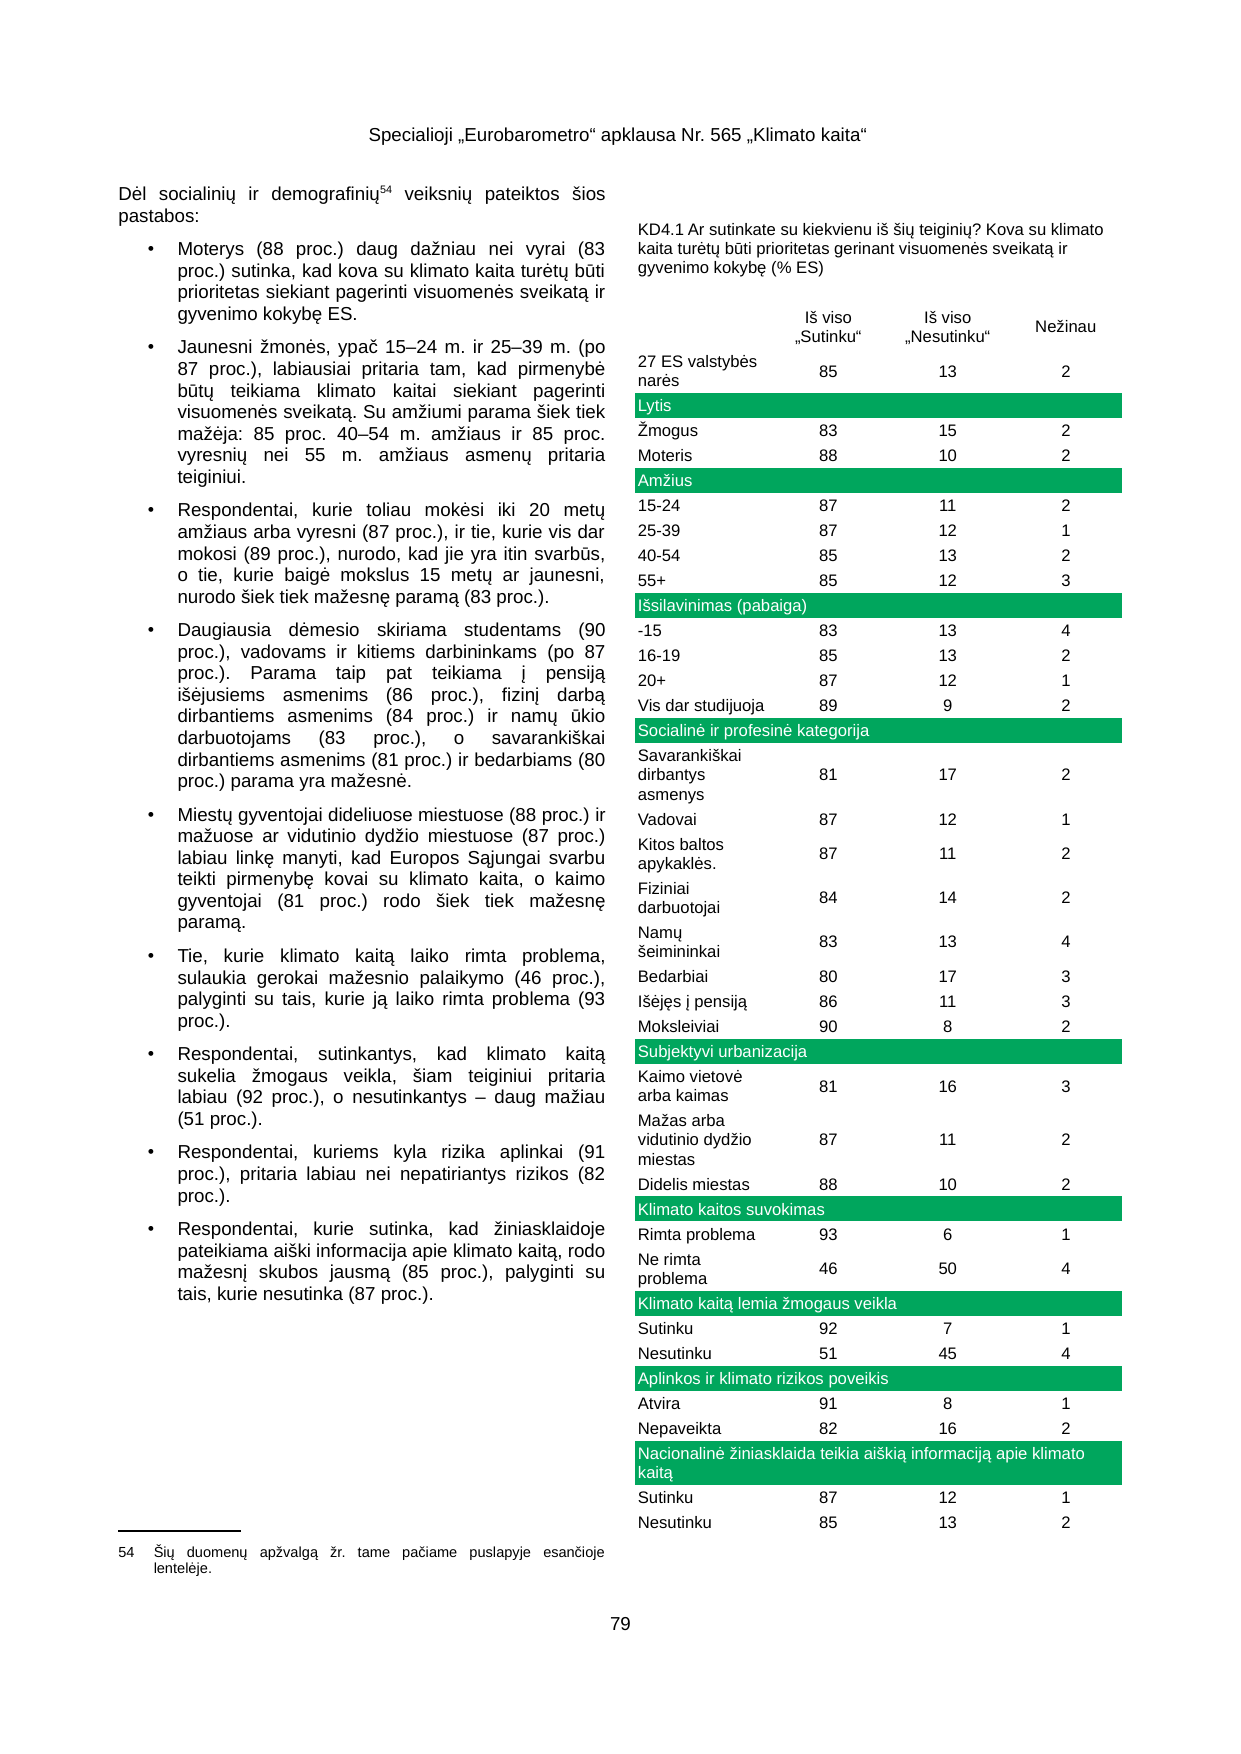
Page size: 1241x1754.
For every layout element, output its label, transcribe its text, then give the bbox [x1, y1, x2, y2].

table_cell 40-54 [635, 543, 770, 568]
list Tie, kurie klimato kaitą laiko rimta problema, sulaukia gerokai mažesnio palaikymo (46 proc.), palyginti su tais, kurie ją laiko rimta problema (93 proc.). [148, 945, 605, 1031]
table_cell 11 [886, 989, 1009, 1014]
table_cell 14 [886, 876, 1009, 920]
table_cell Išėjęs į pensiją [635, 989, 770, 1014]
table_cell 45 [886, 1341, 1009, 1366]
table_cell 13 [886, 1510, 1009, 1535]
table_cell 50 [886, 1246, 1009, 1291]
table_cell 93 [770, 1221, 886, 1246]
list Respondentai, kurie sutinka, kad žiniasklaidoje pateikiama aiški informacija apie klimato kaitą, rodo mažesnį skubos jausmą (85 proc.), palyginti su tais, kurie nesutinka (87 proc.). [148, 1218, 605, 1304]
table_cell Aplinkos ir klimato rizikos poveikis [635, 1366, 1122, 1391]
table_cell Nacionalinė žiniasklaida teikia aiškią informaciją apie klimato kaitą [635, 1441, 1122, 1485]
table_cell 82 [770, 1416, 886, 1441]
table_cell 2 [1009, 418, 1122, 443]
table_cell 4 [1009, 1341, 1122, 1366]
table_cell Ne rimta problema [635, 1246, 770, 1291]
table_cell 7 [886, 1316, 1009, 1341]
table_cell Sutinku [635, 1485, 770, 1510]
table_cell 16-19 [635, 643, 770, 668]
table_cell 2 [1009, 349, 1122, 393]
table_cell 1 [1009, 806, 1122, 831]
table_cell 13 [886, 349, 1009, 393]
table_cell 2 [1009, 443, 1122, 468]
table_cell 11 [886, 493, 1009, 518]
table_cell [770, 280, 886, 305]
table_cell 80 [770, 964, 886, 989]
table_cell 15 [886, 418, 1009, 443]
table_cell 87 [770, 806, 886, 831]
table_cell 1 [1009, 518, 1122, 543]
table_cell 85 [770, 1510, 886, 1535]
table_cell Fiziniai darbuotojai [635, 876, 770, 920]
table_cell 15-24 [635, 493, 770, 518]
table_cell 13 [886, 543, 1009, 568]
table_cell Mažas arba vidutinio dydžio miestas [635, 1108, 770, 1171]
table_cell 2 [1009, 831, 1122, 876]
table_cell Nesutinku [635, 1341, 770, 1366]
table_cell -15 [635, 618, 770, 643]
table_cell 81 [770, 1064, 886, 1108]
table_cell 4 [1009, 1246, 1122, 1291]
table_cell 83 [770, 920, 886, 964]
table_cell 1 [1009, 1391, 1122, 1416]
table_cell 2 [1009, 493, 1122, 518]
table_cell Namų šeimininkai [635, 920, 770, 964]
table_cell Kitos baltos apykaklės. [635, 831, 770, 876]
table_cell 92 [770, 1316, 886, 1341]
table_cell 2 [1009, 693, 1122, 718]
list Jaunesni žmonės, ypač 15–24 m. ir 25–39 m. (po 87 proc.), labiausiai pritaria tam, kad pirmenybė būtų teikiama klimato kaitai siekiant pagerinti visuomenės sveikatą. Su amžiumi parama šiek tiek mažėja: 85 proc. 40–54 m. amžiaus ir 85 proc. vyresnių nei 55 m. amžiaus asmenų pritaria teiginiui. [148, 336, 605, 487]
table_cell 86 [770, 989, 886, 1014]
table_cell Lytis [635, 393, 1122, 418]
table_cell [1009, 280, 1122, 305]
table_cell 85 [770, 568, 886, 593]
table_cell 87 [770, 1108, 886, 1171]
table_cell Nežinau [1009, 305, 1122, 349]
table_cell 8 [886, 1014, 1009, 1039]
table_header KD4.1 Ar sutinkate su kiekvienu iš šių teiginių? Kova su klimato kaita turėtų būti prioritetas gerinant visuomenės sveikatą ir gyvenimo kokybę (% ES) [635, 216, 1122, 280]
table_cell 10 [886, 1171, 1009, 1196]
table_cell 13 [886, 920, 1009, 964]
table_cell 10 [886, 443, 1009, 468]
table_cell Amžius [635, 468, 1122, 493]
table_cell Savarankiškai dirbantys asmenys [635, 743, 770, 806]
table_cell 87 [770, 831, 886, 876]
table_cell 3 [1009, 964, 1122, 989]
table_cell Nesutinku [635, 1510, 770, 1535]
table_cell Vadovai [635, 806, 770, 831]
table_cell 2 [1009, 876, 1122, 920]
table_cell 4 [1009, 920, 1122, 964]
table_cell 17 [886, 743, 1009, 806]
table_cell 3 [1009, 1064, 1122, 1108]
table_cell Bedarbiai [635, 964, 770, 989]
list Daugiausia dėmesio skiriama studentams (90 proc.), vadovams ir kitiems darbininkams (po 87 proc.). Parama taip pat teikiama į pensiją išėjusiems asmenims (86 proc.), fizinį darbą dirbantiems asmenims (84 proc.) ir namų ūkio darbuotojams (83 proc.), o savarankiškai dirbantiems asmenims (81 proc.) ir bedarbiams (80 proc.) parama yra mažesnė. [148, 619, 605, 792]
table_cell 1 [1009, 1485, 1122, 1510]
table_cell 88 [770, 443, 886, 468]
table_cell 87 [770, 518, 886, 543]
table_cell 85 [770, 543, 886, 568]
table_cell Rimta problema [635, 1221, 770, 1246]
table_cell Vis dar studijuoja [635, 693, 770, 718]
list Miestų gyventojai dideliuose miestuose (88 proc.) ir mažuose ar vidutinio dydžio miestuose (87 proc.) labiau linkę manyti, kad Europos Sąjungai svarbu teikti pirmenybę kovai su klimato kaita, o kaimo gyventojai (81 proc.) rodo šiek tiek mažesnę paramą. [148, 803, 605, 933]
table_cell Klimato kaitos suvokimas [635, 1196, 1122, 1221]
table_cell Nepaveikta [635, 1416, 770, 1441]
table_cell 27 ES valstybės narės [635, 349, 770, 393]
table_cell 2 [1009, 1171, 1122, 1196]
table_cell 4 [1009, 618, 1122, 643]
table_cell 91 [770, 1391, 886, 1416]
table_cell 1 [1009, 1221, 1122, 1246]
table_cell 87 [770, 668, 886, 693]
table_cell [635, 305, 770, 349]
table_cell 11 [886, 831, 1009, 876]
table_cell 2 [1009, 1416, 1122, 1441]
table_cell 55+ [635, 568, 770, 593]
table_cell 16 [886, 1416, 1009, 1441]
table_cell Klimato kaitą lemia žmogaus veikla [635, 1291, 1122, 1316]
table_cell 2 [1009, 1014, 1122, 1039]
table_cell 1 [1009, 668, 1122, 693]
table_cell 16 [886, 1064, 1009, 1108]
table_cell 2 [1009, 1510, 1122, 1535]
table_cell 8 [886, 1391, 1009, 1416]
table_cell 88 [770, 1171, 886, 1196]
text Dėl socialinių ir demografinių veiksnių pateiktos šios pastabos: [118, 183, 605, 226]
table_cell 25-39 [635, 518, 770, 543]
table_cell 3 [1009, 568, 1122, 593]
table_cell 2 [1009, 743, 1122, 806]
list Moterys (88 proc.) daug dažniau nei vyrai (83 proc.) sutinka, kad kova su klimato kaita turėtų būti prioritetas siekiant pagerinti visuomenės sveikatą ir gyvenimo kokybę ES. [148, 238, 605, 324]
table_cell 3 [1009, 989, 1122, 1014]
table_cell 89 [770, 693, 886, 718]
table_cell Kaimo vietovė arba kaimas [635, 1064, 770, 1108]
table_cell 12 [886, 518, 1009, 543]
table_cell 90 [770, 1014, 886, 1039]
table_cell 51 [770, 1341, 886, 1366]
table_cell 11 [886, 1108, 1009, 1171]
table_cell 12 [886, 568, 1009, 593]
table_cell 13 [886, 643, 1009, 668]
table_cell Moksleiviai [635, 1014, 770, 1039]
list Respondentai, sutinkantys, kad klimato kaitą sukelia žmogaus veikla, šiam teiginiui pritaria labiau (92 proc.), o nesutinkantys – daug mažiau (51 proc.). [148, 1043, 605, 1129]
table_cell 85 [770, 643, 886, 668]
table_cell 12 [886, 1485, 1009, 1510]
table_cell Iš viso „Sutinku“ [770, 305, 886, 349]
list Respondentai, kurie toliau mokėsi iki 20 metų amžiaus arba vyresni (87 proc.), ir tie, kurie vis dar mokosi (89 proc.), nurodo, kad jie yra itin svarbūs, o tie, kurie baigė mokslus 15 metų ar jaunesni, nurodo šiek tiek mažesnę paramą (83 proc.). [148, 499, 605, 607]
table_cell Subjektyvi urbanizacija [635, 1039, 1122, 1064]
table_cell 84 [770, 876, 886, 920]
table_cell [635, 280, 770, 305]
table_cell 2 [1009, 543, 1122, 568]
table_cell 9 [886, 693, 1009, 718]
table_cell 13 [886, 618, 1009, 643]
table_cell 87 [770, 1485, 886, 1510]
table_cell 85 [770, 349, 886, 393]
table_cell 1 [1009, 1316, 1122, 1341]
table_cell Žmogus [635, 418, 770, 443]
table_cell 83 [770, 418, 886, 443]
table_cell Atvira [635, 1391, 770, 1416]
table_cell 2 [1009, 643, 1122, 668]
table_cell 81 [770, 743, 886, 806]
table_cell Moteris [635, 443, 770, 468]
table_cell Didelis miestas [635, 1171, 770, 1196]
table_cell [886, 280, 1009, 305]
table_cell Socialinė ir profesinė kategorija [635, 718, 1122, 743]
table_cell 83 [770, 618, 886, 643]
table_cell Sutinku [635, 1316, 770, 1341]
table_cell 6 [886, 1221, 1009, 1246]
table_cell 17 [886, 964, 1009, 989]
table_cell 12 [886, 806, 1009, 831]
table_cell 12 [886, 668, 1009, 693]
table_cell 2 [1009, 1108, 1122, 1171]
list Respondentai, kuriems kyla rizika aplinkai (91 proc.), pritaria labiau nei nepatiriantys rizikos (82 proc.). [148, 1141, 605, 1206]
table_cell 87 [770, 493, 886, 518]
table_cell 20+ [635, 668, 770, 693]
table_cell Iš viso „Nesutinku“ [886, 305, 1009, 349]
table_cell Išsilavinimas (pabaiga) [635, 593, 1122, 618]
table_cell 46 [770, 1246, 886, 1291]
text Šių duomenų apžvalgą žr. tame pačiame puslapyje esančioje lentelėje. [118, 1543, 605, 1577]
